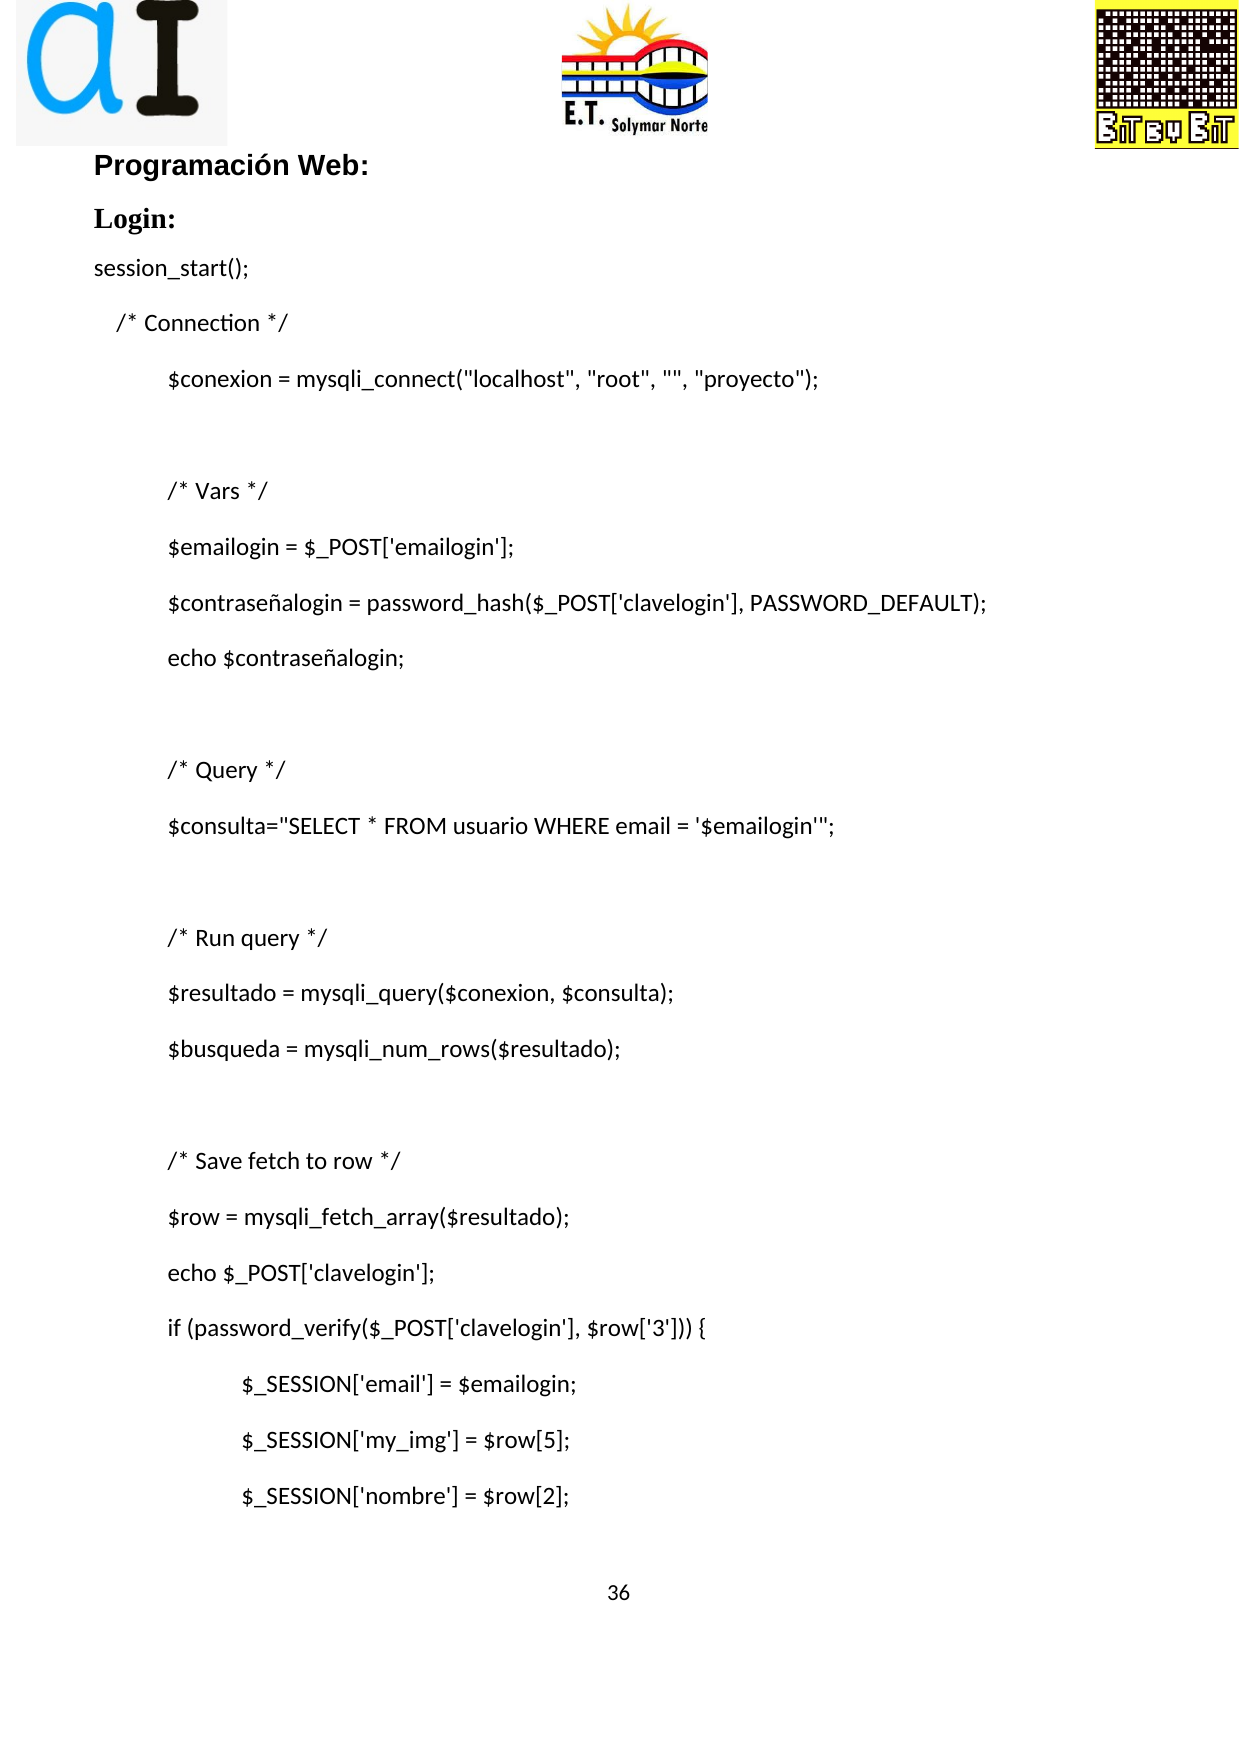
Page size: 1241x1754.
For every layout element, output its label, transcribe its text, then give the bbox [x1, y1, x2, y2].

subtitle Login: [94, 201, 1143, 234]
text $_SESSION['email'] = $emailogin; [94, 1368, 1143, 1399]
text $busqueda = mysqli_num_rows($resultado); [94, 1033, 1143, 1064]
text $_SESSION['my_img'] = $row[5]; [94, 1424, 1143, 1455]
picture [16, 0, 228, 146]
text $contraseñalogin = password_hash($_POST['clavelogin'], PASSWORD_DEFAULT); [94, 587, 1143, 617]
text echo $contraseñalogin; [94, 643, 1143, 673]
picture [1094, 0, 1239, 149]
text if (password_verify($_POST['clavelogin'], $row['3'])) { [94, 1313, 1143, 1343]
text $row = mysqli_fetch_array($resultado); [94, 1201, 1143, 1231]
text /* Run query */ [94, 922, 1143, 952]
text /* Save fetch to row */ [94, 1145, 1143, 1176]
text /* Connection */ [94, 308, 1143, 338]
text $_SESSION['nombre'] = $row[2]; [94, 1480, 1143, 1511]
text /* Query */ [94, 754, 1143, 785]
text echo $_POST['clavelogin']; [94, 1257, 1143, 1287]
text /* Vars */ [94, 475, 1143, 506]
text $consulta="SELECT * FROM usuario WHERE email = '$emailogin'"; [94, 810, 1143, 841]
subtitle Programación Web: [94, 148, 1143, 181]
text session_start(); [94, 252, 1143, 282]
text $resultado = mysqli_query($conexion, $consulta); [94, 978, 1143, 1008]
picture [561, 0, 708, 146]
text $conexion = mysqli_connect("localhost", "root", "", "proyecto"); [94, 363, 1143, 394]
text $emailogin = $_POST['emailogin']; [94, 531, 1143, 561]
